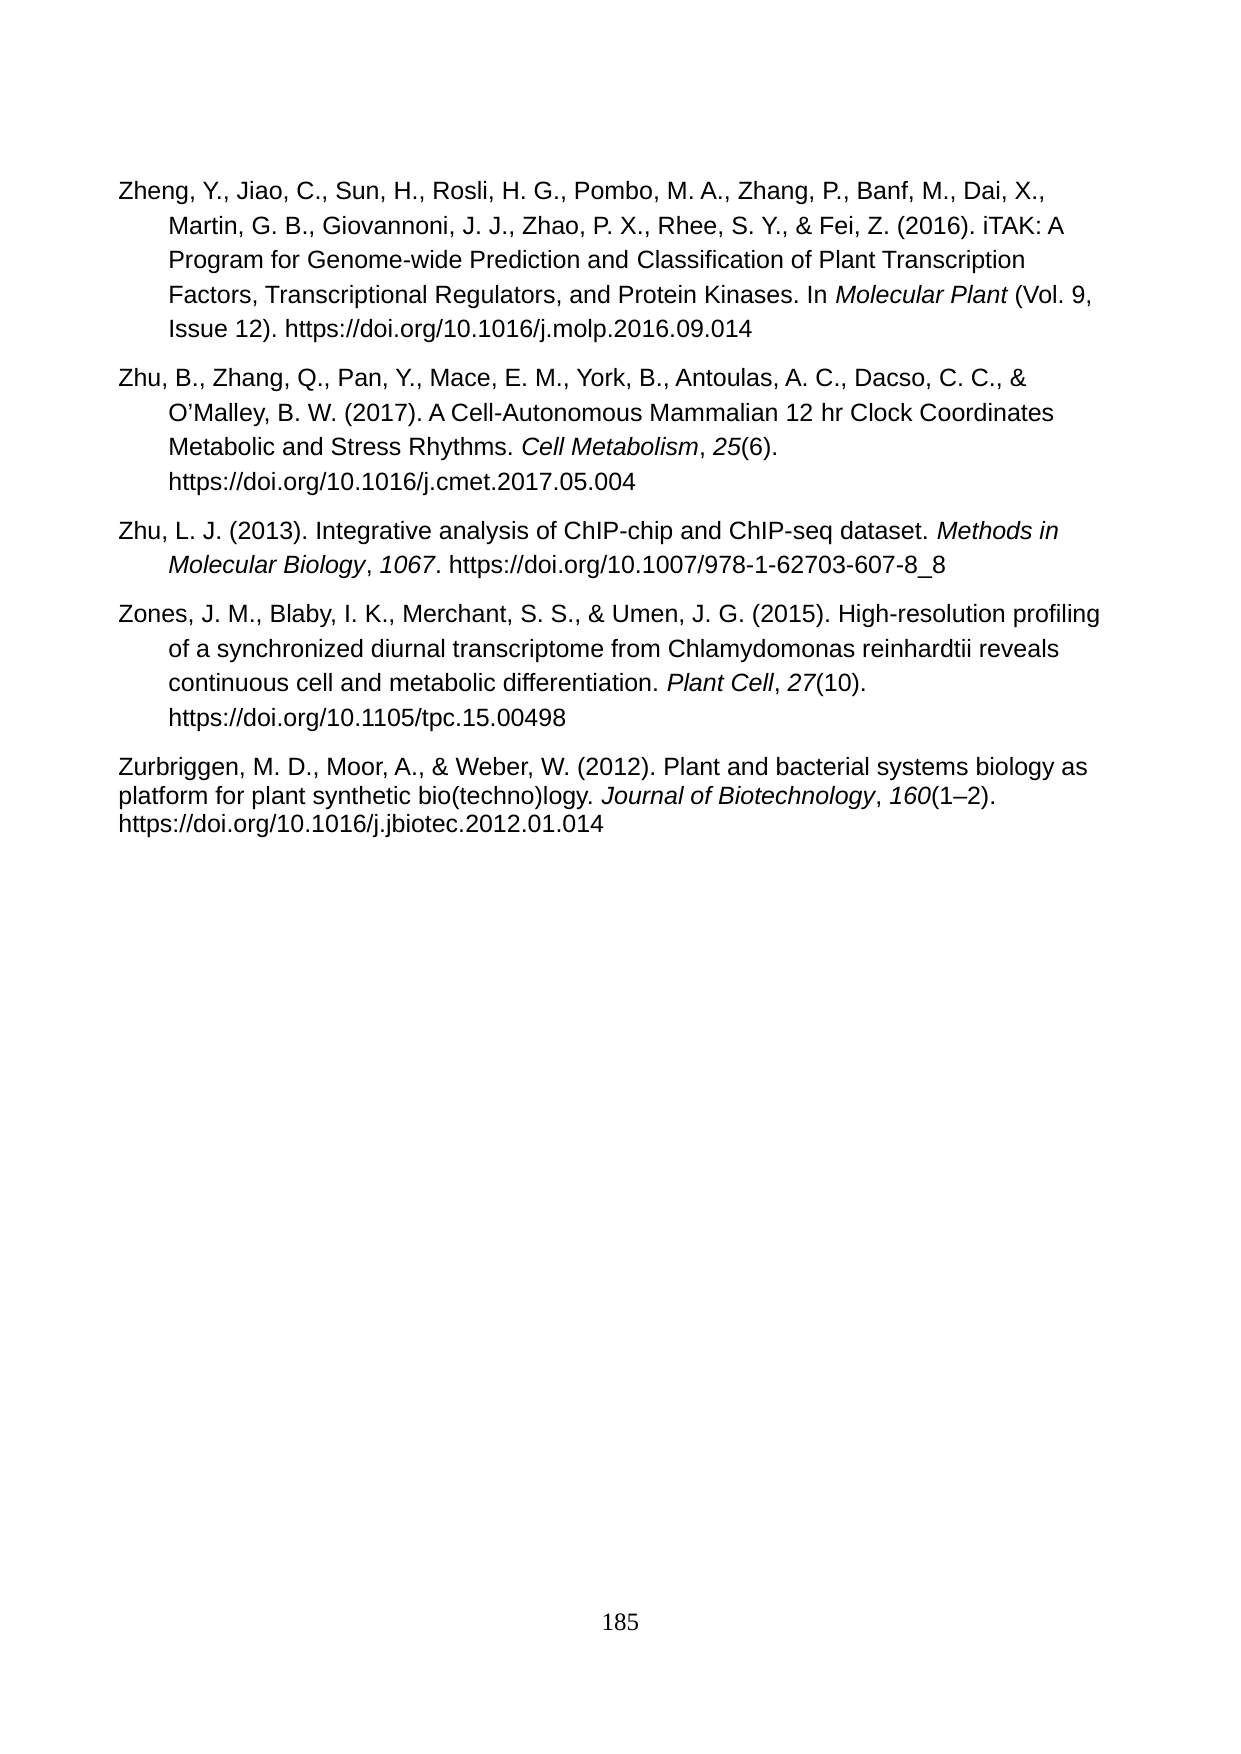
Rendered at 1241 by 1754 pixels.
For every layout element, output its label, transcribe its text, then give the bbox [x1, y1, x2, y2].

text Zones, J. M., Blaby, I. K., Merchant, S. S., & Umen, J. G. (2015). High-resolution profiling of a synchronized diurnal transcriptome from Chlamydomonas reinhardtii reveals continuous cell and metabolic differentiation. Plant Cell, 27(10). https://doi.org/10.1105/tpc.15.00498 [118, 599, 1122, 732]
text Zheng, Y., Jiao, C., Sun, H., Rosli, H. G., Pombo, M. A., Zhang, P., Banf, M., Dai, X., Martin, G. B., Giovannoni, J. J., Zhao, P. X., Rhee, S. Y., & Fei, Z. (2016). iTAK: A Program for Genome-wide Prediction and Classification of Plant Transcription Factors, Transcriptional Regulators, and Protein Kinases. In Molecular Plant (Vol. 9, Issue 12). https://doi.org/10.1016/j.molp.2016.09.014 [118, 176, 1122, 343]
text Zurbriggen, M. D., Moor, A., & Weber, W. (2012). Plant and bacterial systems biology as platform for plant synthetic bio(techno)logy. Journal of Biotechnology, 160(1–2). https://doi.org/10.1016/j.jbiotec.2012.01.014 [118, 752, 1122, 838]
text Zhu, L. J. (2013). Integrative analysis of ChIP-chip and ChIP-seq dataset. Methods in Molecular Biology, 1067. https://doi.org/10.1007/978-1-62703-607-8_8 [118, 516, 1122, 579]
text Zhu, B., Zhang, Q., Pan, Y., Mace, E. M., York, B., Antoulas, A. C., Dacso, C. C., & O’Malley, B. W. (2017). A Cell-Autonomous Mammalian 12 hr Clock Coordinates Metabolic and Stress Rhythms. Cell Metabolism, 25(6). https://doi.org/10.1016/j.cmet.2017.05.004 [118, 363, 1122, 496]
